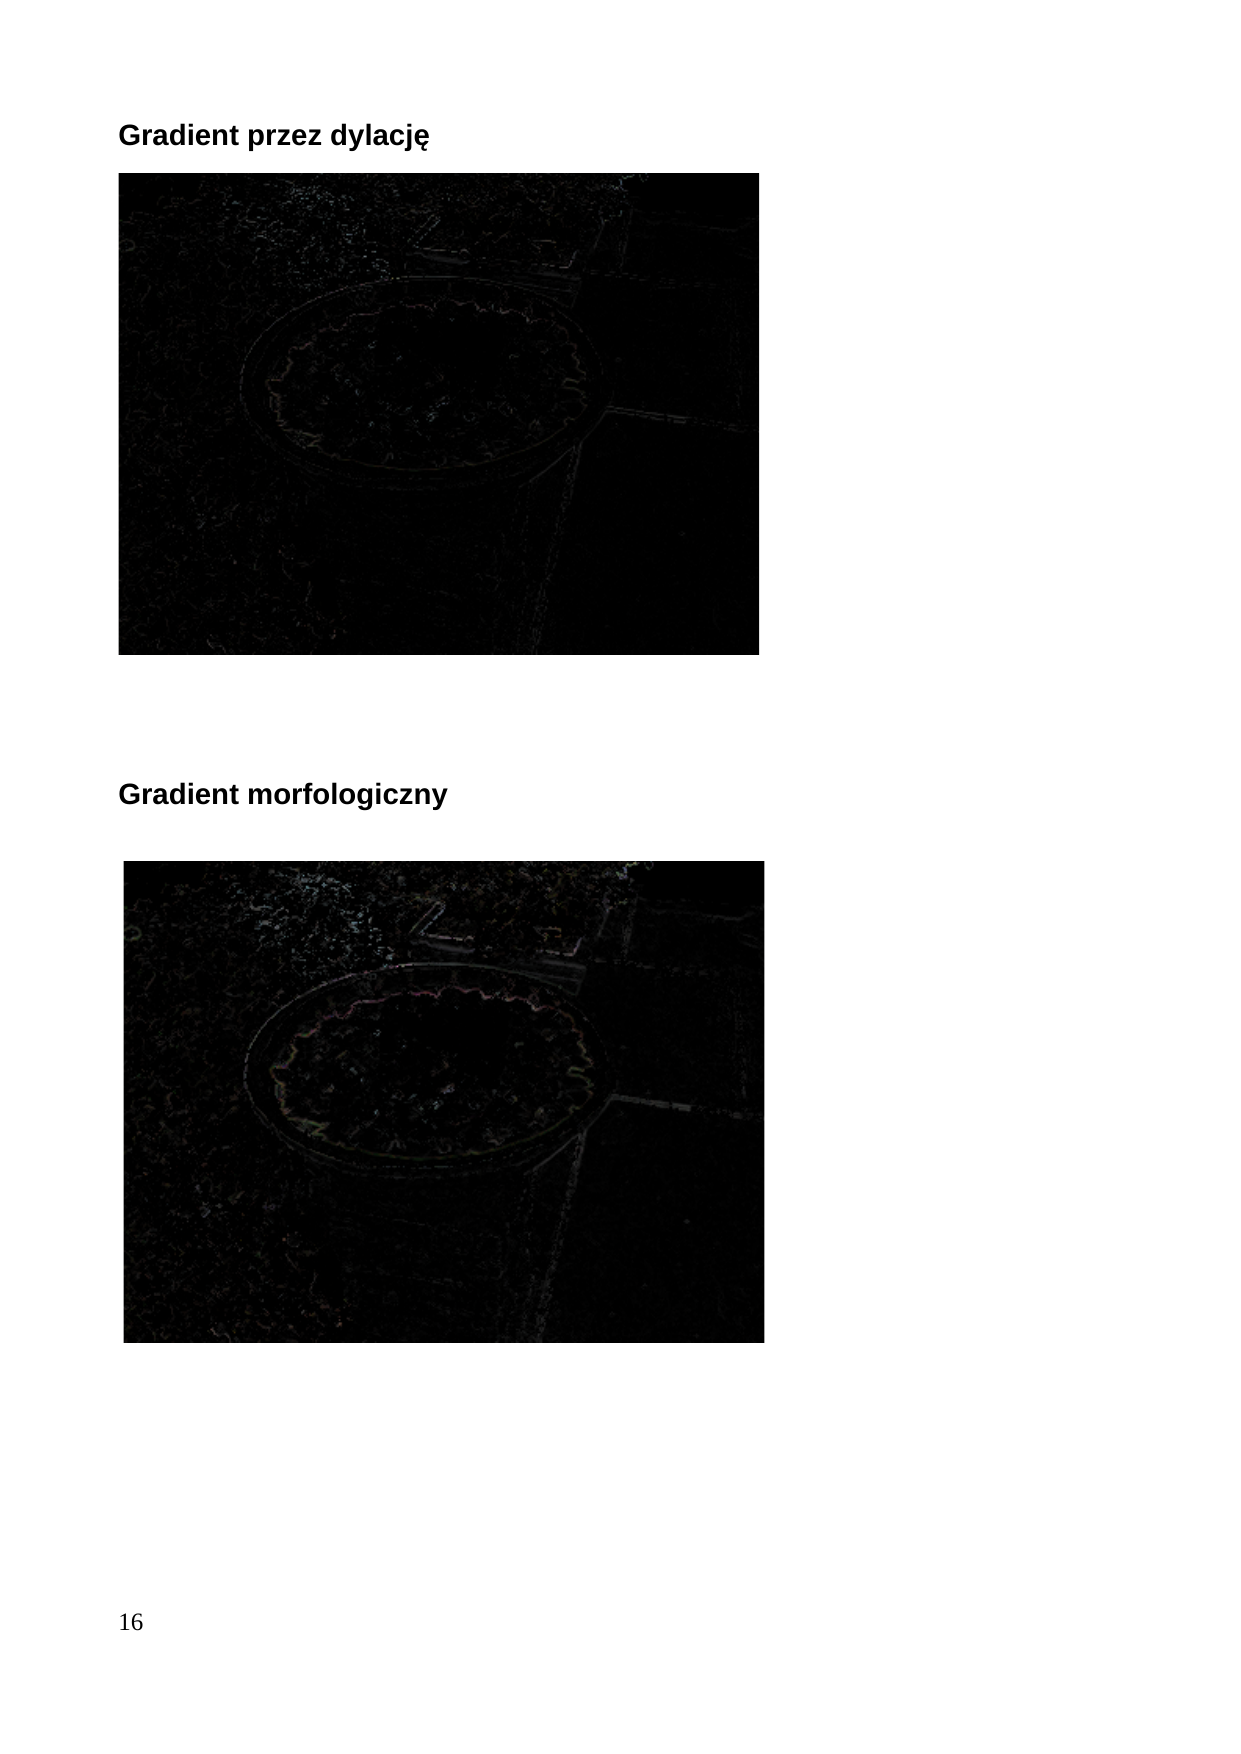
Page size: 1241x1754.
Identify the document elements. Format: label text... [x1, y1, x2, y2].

picture [118, 173, 760, 655]
subtitle Gradient morfologiczny [118, 777, 1122, 810]
picture [123, 861, 765, 1343]
subtitle Gradient przez dylację [118, 118, 1122, 152]
